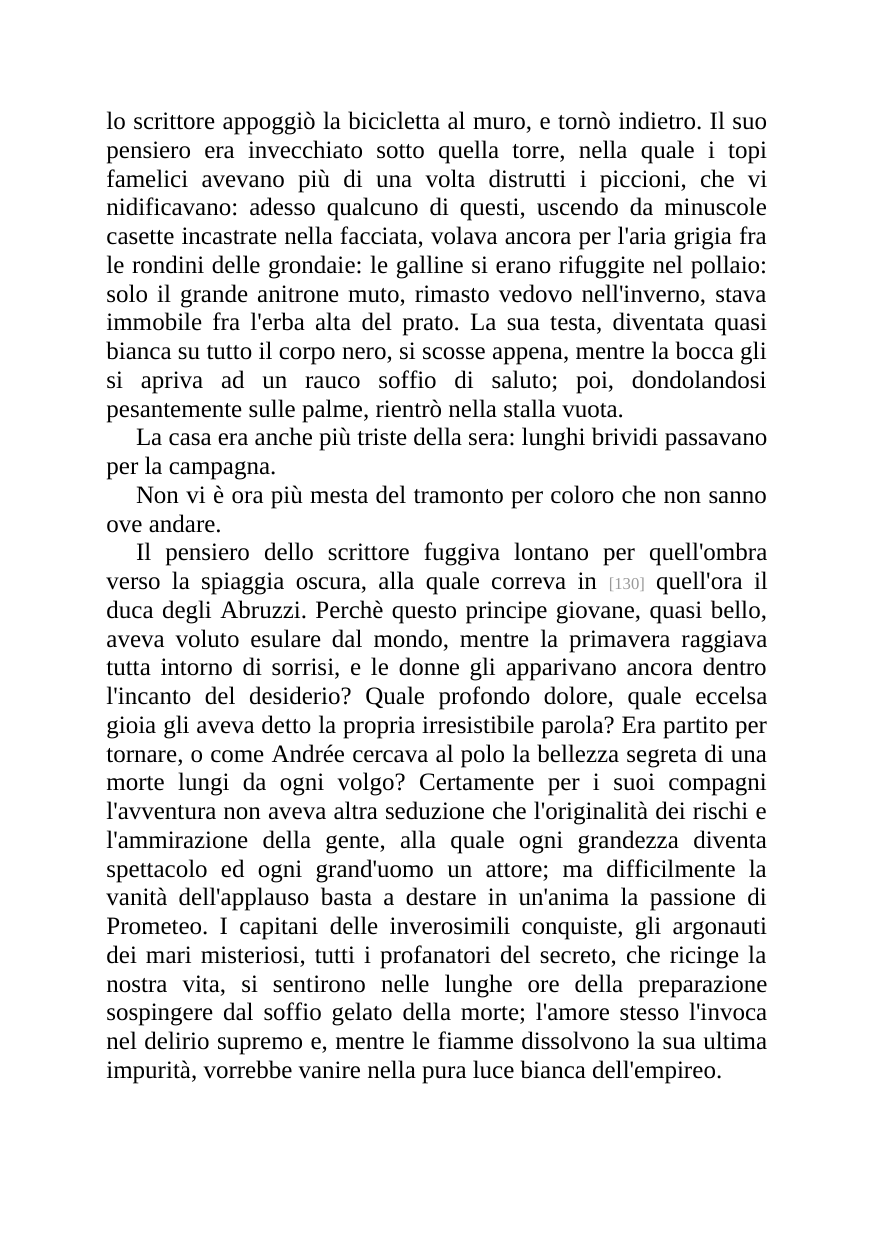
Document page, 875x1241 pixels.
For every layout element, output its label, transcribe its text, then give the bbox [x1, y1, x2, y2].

text La casa era anche più triste della sera: lunghi brividi passavano per la campagna. [106, 422, 768, 480]
text lo scrittore appoggiò la bicicletta al muro, e tornò indietro. Il suo pensiero era invecchiato sotto quella torre, nella quale i topi famelici avevano più di una volta distrutti i piccioni, che vi nidificavano: adesso qualcuno di questi, uscendo da minuscole casette incastrate nella facciata, volava ancora per l'aria grigia fra le rondini delle grondaie: le galline si erano rifuggite nel pollaio: solo il grande anitrone muto, rimasto vedovo nell'inverno, stava immobile fra l'erba alta del prato. La sua testa, diventata quasi bianca su tutto il corpo nero, si scosse appena, mentre la bocca gli si apriva ad un rauco soffio di saluto; poi, dondolandosi pesantemente sulle palme, rientrò nella stalla vuota. [106, 106, 768, 422]
text Il pensiero dello scrittore fuggiva lontano per quell'ombra verso la spiaggia oscura, alla quale correva in [130] quell'ora il duca degli Abruzzi. Perchè questo principe giovane, quasi bello, aveva voluto esulare dal mondo, mentre la primavera raggiava tutta intorno di sorrisi, e le donne gli apparivano ancora dentro l'incanto del desiderio? Quale profondo dolore, quale eccelsa gioia gli aveva detto la propria irresistibile parola? Era partito per tornare, o come Andrée cercava al polo la bellezza segreta di una morte lungi da ogni volgo? Certamente per i suoi compagni l'avventura non aveva altra seduzione che l'originalità dei rischi e l'ammirazione della gente, alla quale ogni grandezza diventa spettacolo ed ogni grand'uomo un attore; ma difficilmente la vanità dell'applauso basta a destare in un'anima la passione di Prometeo. I capitani delle inverosimili conquiste, gli argonauti dei mari misteriosi, tutti i profanatori del secreto, che ricinge la nostra vita, si sentirono nelle lunghe ore della preparazione sospingere dal soffio gelato della morte; l'amore stesso l'invoca nel delirio supremo e, mentre le fiamme dissolvono la sua ultima impurità, vorrebbe vanire nella pura luce bianca dell'empireo. [106, 537, 768, 1084]
text Non vi è ora più mesta del tramonto per coloro che non sanno ove andare. [106, 480, 768, 537]
